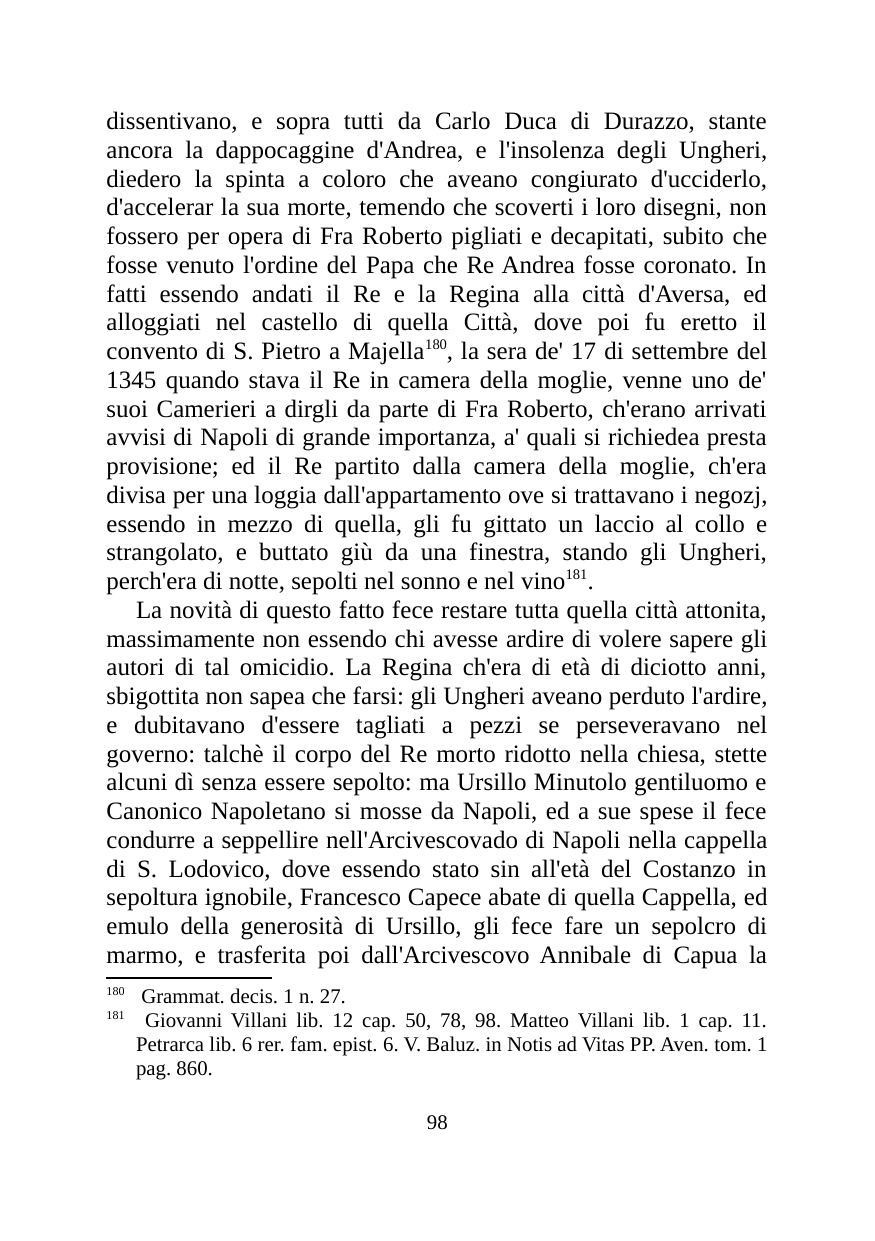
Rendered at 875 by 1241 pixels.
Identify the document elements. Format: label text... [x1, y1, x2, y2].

text La novità di questo fatto fece restare tutta quella città attonita, massimamente non essendo chi avesse ardire di volere sapere gli autori di tal omicidio. La Regina ch'era di età di diciotto anni, sbigottita non sapea che farsi: gli Ungheri aveano perduto l'ardire, e dubitavano d'essere tagliati a pezzi se perseveravano nel governo: talchè il corpo del Re morto ridotto nella chiesa, stette alcuni dì senza essere sepolto: ma Ursillo Minutolo gentiluomo e Canonico Napoletano si mosse da Napoli, ed a sue spese il fece condurre a seppellire nell'Arcivescovado di Napoli nella cappella di S. Lodovico, dove essendo stato sin all'età del Costanzo in sepoltura ignobile, Francesco Capece abate di quella Cappella, ed emulo della generosità di Ursillo, gli fece fare un sepolcro di marmo, e trasferita poi dall'Arcivescovo Annibale di Capua la [106, 595, 768, 969]
text dissentivano, e sopra tutti da Carlo Duca di Durazzo, stante ancora la dappocaggine d'Andrea, e l'insolenza degli Ungheri, diedero la spinta a coloro che aveano congiurato d'ucciderlo, d'accelerar la sua morte, temendo che scoverti i loro disegni, non fossero per opera di Fra Roberto pigliati e decapitati, subito che fosse venuto l'ordine del Papa che Re Andrea fosse coronato. In fatti essendo andati il Re e la Regina alla città d'Aversa, ed alloggiati nel castello di quella Città, dove poi fu eretto il convento di S. Pietro a Majella, la sera de' 17 di settembre del 1345 quando stava il Re in camera della moglie, venne uno de' suoi Camerieri a dirgli da parte di Fra Roberto, ch'erano arrivati avvisi di Napoli di grande importanza, a' quali si richiedea presta provisione; ed il Re partito dalla camera della moglie, ch'era divisa per una loggia dall'appartamento ove si trattavano i negozj, essendo in mezzo di quella, gli fu gittato un laccio al collo e strangolato, e buttato giù da una finestra, stando gli Ungheri, perch'era di notte, sepolti nel sonno e nel vino. [106, 106, 768, 595]
text Giovanni Villani lib. 12 cap. 50, 78, 98. Matteo Villani lib. 1 cap. 11. Petrarca lib. 6 rer. fam. epist. 6. V. Baluz. in Notis ad Vitas PP. Aven. tom. 1 pag. 860. [106, 1008, 768, 1080]
text Grammat. decis. 1 n. 27. [106, 984, 768, 1008]
